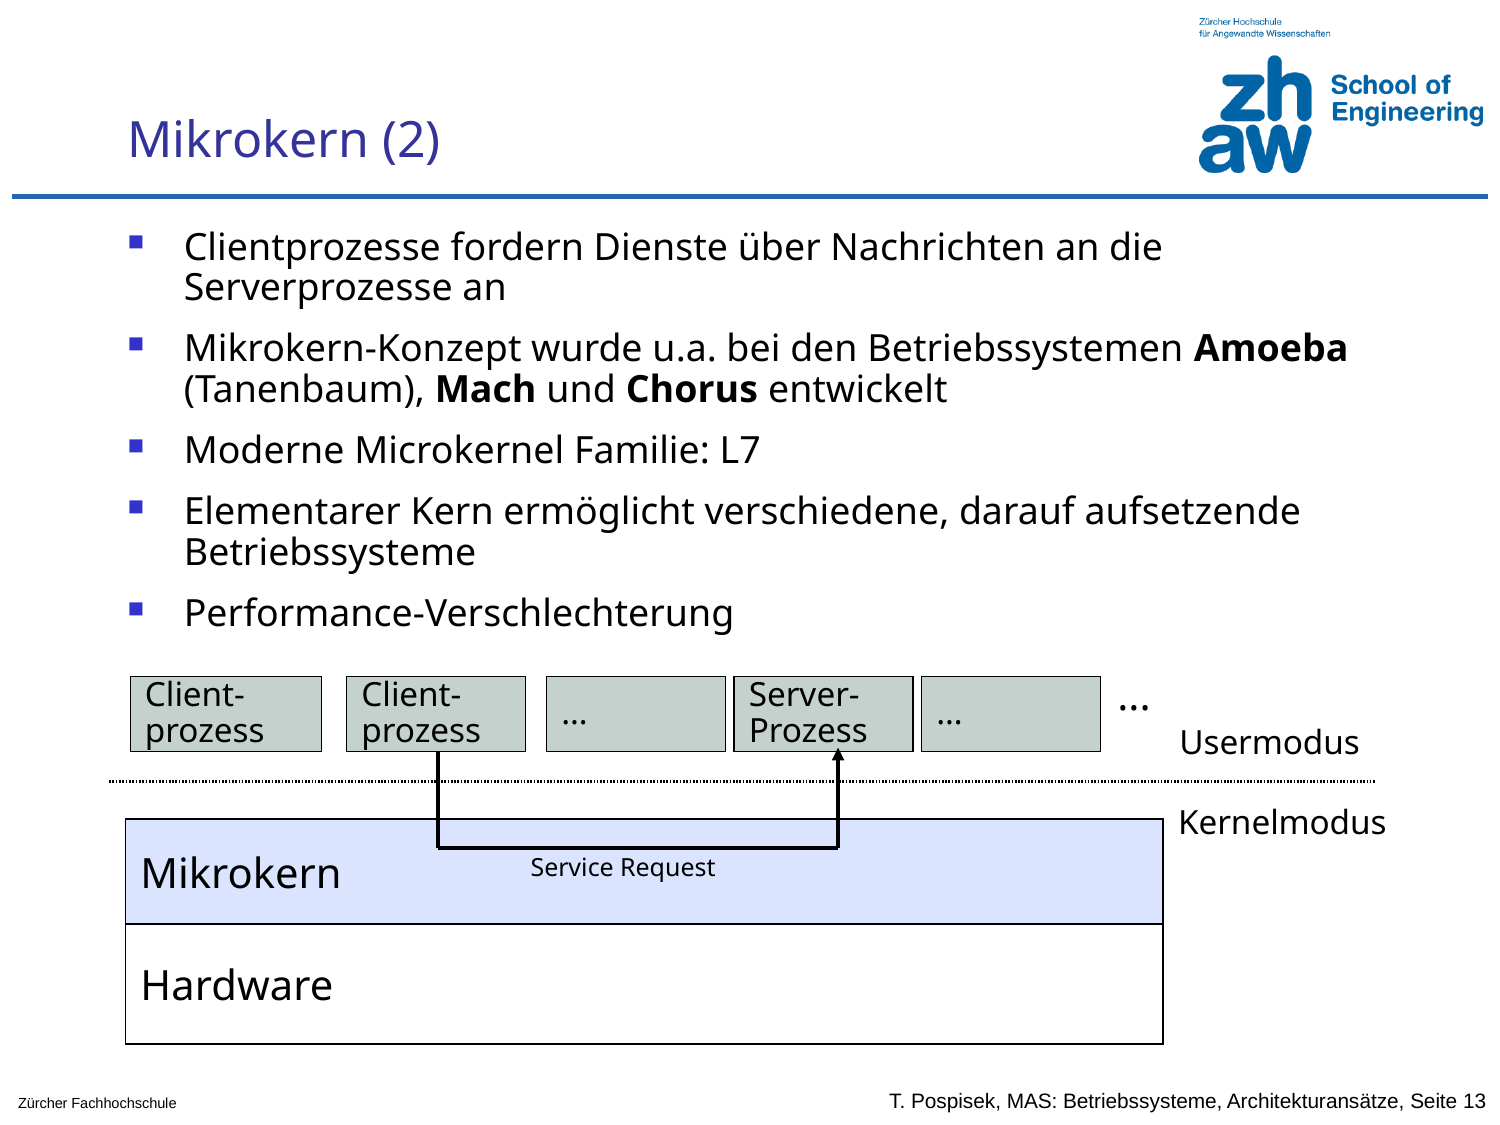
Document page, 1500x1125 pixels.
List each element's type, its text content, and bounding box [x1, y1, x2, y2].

text_box Service Request [515, 844, 731, 890]
picture [1199, 18, 1483, 173]
text_box … [546, 676, 726, 752]
title Mikrokern (2) [112, 50, 1391, 175]
text_box Usermodus [1164, 713, 1375, 769]
text_box … [921, 676, 1101, 752]
text_box ... [1102, 661, 1167, 727]
text_box Kernelmodus [1163, 794, 1402, 849]
text_box Client- prozess [346, 676, 526, 752]
text_box Mikrokern [125, 819, 1163, 923]
text_box Hardware [125, 923, 1163, 1045]
list Clientprozesse fordern Dienste über Nachrichten an die Serverprozesse an Mikrokern-Konzept wurde u.a. bei den Betriebssystemen Amoeba (Tanenbaum), Mach und Chorus entwickelt Moderne Microkernel Familie: L7 Elementarer Kern ermöglicht verschiedene, darauf aufsetzende Betriebssysteme Performance-Verschlechterung [112, 220, 1388, 383]
text_box Client- prozess [130, 676, 322, 752]
text_box Server- Prozess [734, 676, 913, 752]
text_box Mikrokern [440, 819, 836, 846]
